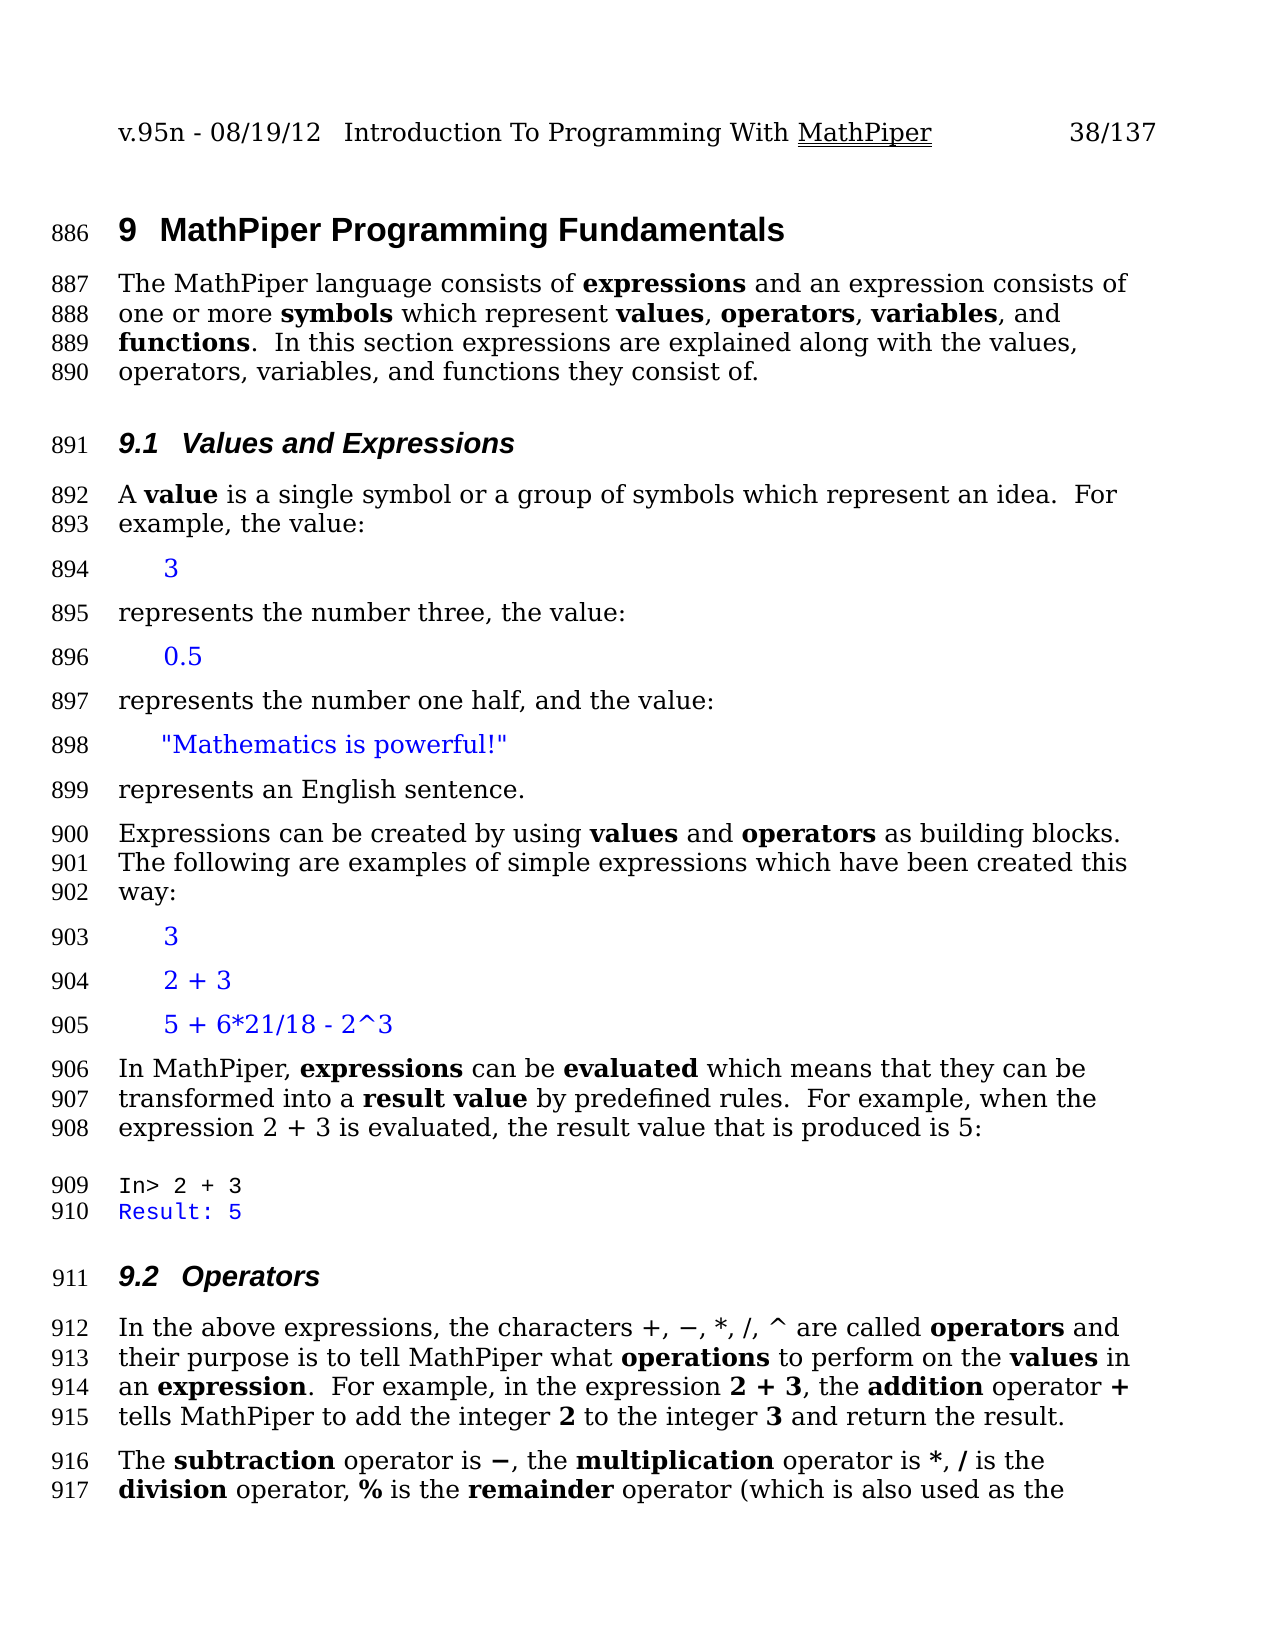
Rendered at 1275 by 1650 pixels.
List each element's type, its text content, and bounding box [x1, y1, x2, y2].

text 3 [163, 554, 1157, 583]
subtitle Values and Expressions [118, 426, 1157, 459]
text The subtraction operator is −, the multiplication operator is *, / is the division operator, % is the remainder operator (which is also used as the [118, 1446, 1157, 1505]
text In> 2 + 3 [118, 1174, 1157, 1200]
subtitle MathPiper Programming Fundamentals [118, 210, 1157, 248]
text represents the number one half, and the value: [118, 686, 1157, 716]
text 5 + 6*21/18 - 2^3 [163, 1010, 1157, 1039]
text In the above expressions, the characters +, −, *, /, ^ are called operators and their purpose is to tell MathPiper what operations to perform on the values in an expression. For example, in the expression 2 + 3, the addition operator + tells MathPiper to add the integer 2 to the integer 3 and return the result. [118, 1313, 1157, 1431]
text 3 [163, 922, 1157, 951]
text "Mathematics is powerful!" [161, 731, 1157, 760]
text 2 + 3 [163, 966, 1157, 995]
text The MathPiper language consists of expressions and an expression consists of one or more symbols which represent values, operators, variables, and functions. In this section expressions are explained along with the values, operators, variables, and functions they consist of. [118, 269, 1157, 387]
text represents an English sentence. [118, 775, 1157, 804]
text Result: 5 [118, 1200, 1157, 1226]
text In MathPiper, expressions can be evaluated which means that they can be transformed into a result value by predefined rules. For example, when the expression 2 + 3 is evaluated, the result value that is produced is 5: [118, 1054, 1157, 1142]
subtitle Operators [118, 1259, 1157, 1292]
text A value is a single symbol or a group of symbols which represent an idea. For example, the value: [118, 480, 1157, 539]
text Expressions can be created by using values and operators as building blocks. The following are examples of simple expressions which have been created this way: [118, 819, 1157, 907]
text 0.5 [163, 642, 1157, 671]
text represents the number three, the value: [118, 598, 1157, 627]
